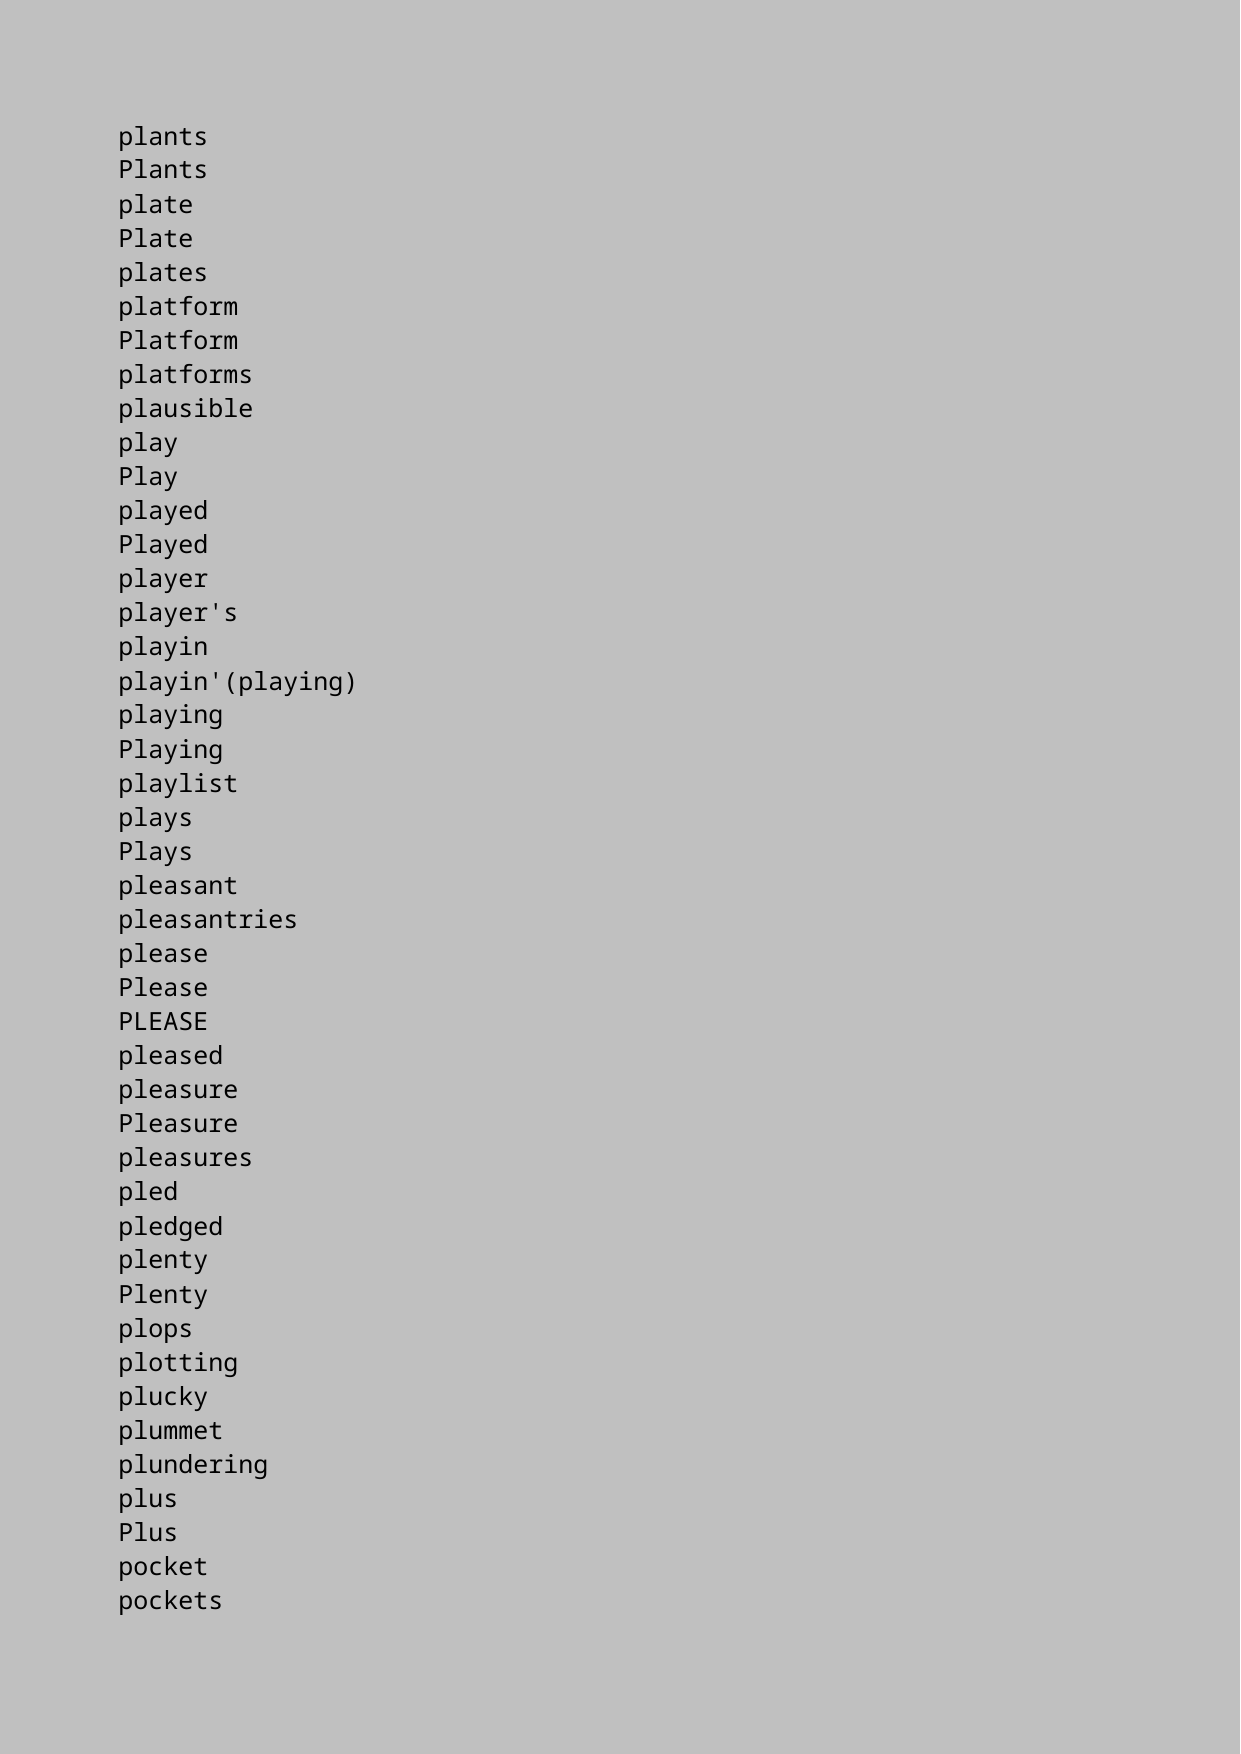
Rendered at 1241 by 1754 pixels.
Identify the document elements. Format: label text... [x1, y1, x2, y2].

text Plants [118, 152, 1122, 186]
text playlist [118, 765, 1122, 799]
text Plays [118, 833, 1122, 867]
text playin'(playing) [118, 663, 1122, 697]
text pleasant [118, 867, 1122, 902]
text player [118, 561, 1122, 595]
text please [118, 936, 1122, 970]
text plundering [118, 1447, 1122, 1481]
text PLEASE [118, 1004, 1122, 1038]
text plops [118, 1310, 1122, 1344]
text plausible [118, 391, 1122, 425]
text Please [118, 970, 1122, 1004]
text plate [118, 186, 1122, 220]
text pocket [118, 1549, 1122, 1583]
text pled [118, 1174, 1122, 1208]
text plays [118, 799, 1122, 833]
text platforms [118, 357, 1122, 391]
text pleased [118, 1038, 1122, 1072]
text platform [118, 288, 1122, 322]
text Playing [118, 731, 1122, 765]
text Plate [118, 220, 1122, 254]
text pockets [118, 1583, 1122, 1617]
text Pleasure [118, 1106, 1122, 1140]
text Platform [118, 322, 1122, 357]
text plus [118, 1481, 1122, 1515]
text player's [118, 595, 1122, 629]
text playing [118, 697, 1122, 731]
text Play [118, 459, 1122, 493]
text plants [118, 118, 1122, 152]
text plucky [118, 1378, 1122, 1412]
text plummet [118, 1412, 1122, 1447]
text Played [118, 527, 1122, 561]
text pledged [118, 1208, 1122, 1242]
text pleasantries [118, 902, 1122, 936]
text Plenty [118, 1276, 1122, 1310]
text play [118, 425, 1122, 459]
text plotting [118, 1344, 1122, 1378]
text plenty [118, 1242, 1122, 1276]
text plates [118, 254, 1122, 288]
text pleasure [118, 1072, 1122, 1106]
text played [118, 493, 1122, 527]
text pleasures [118, 1140, 1122, 1174]
text Plus [118, 1515, 1122, 1549]
text playin [118, 629, 1122, 663]
